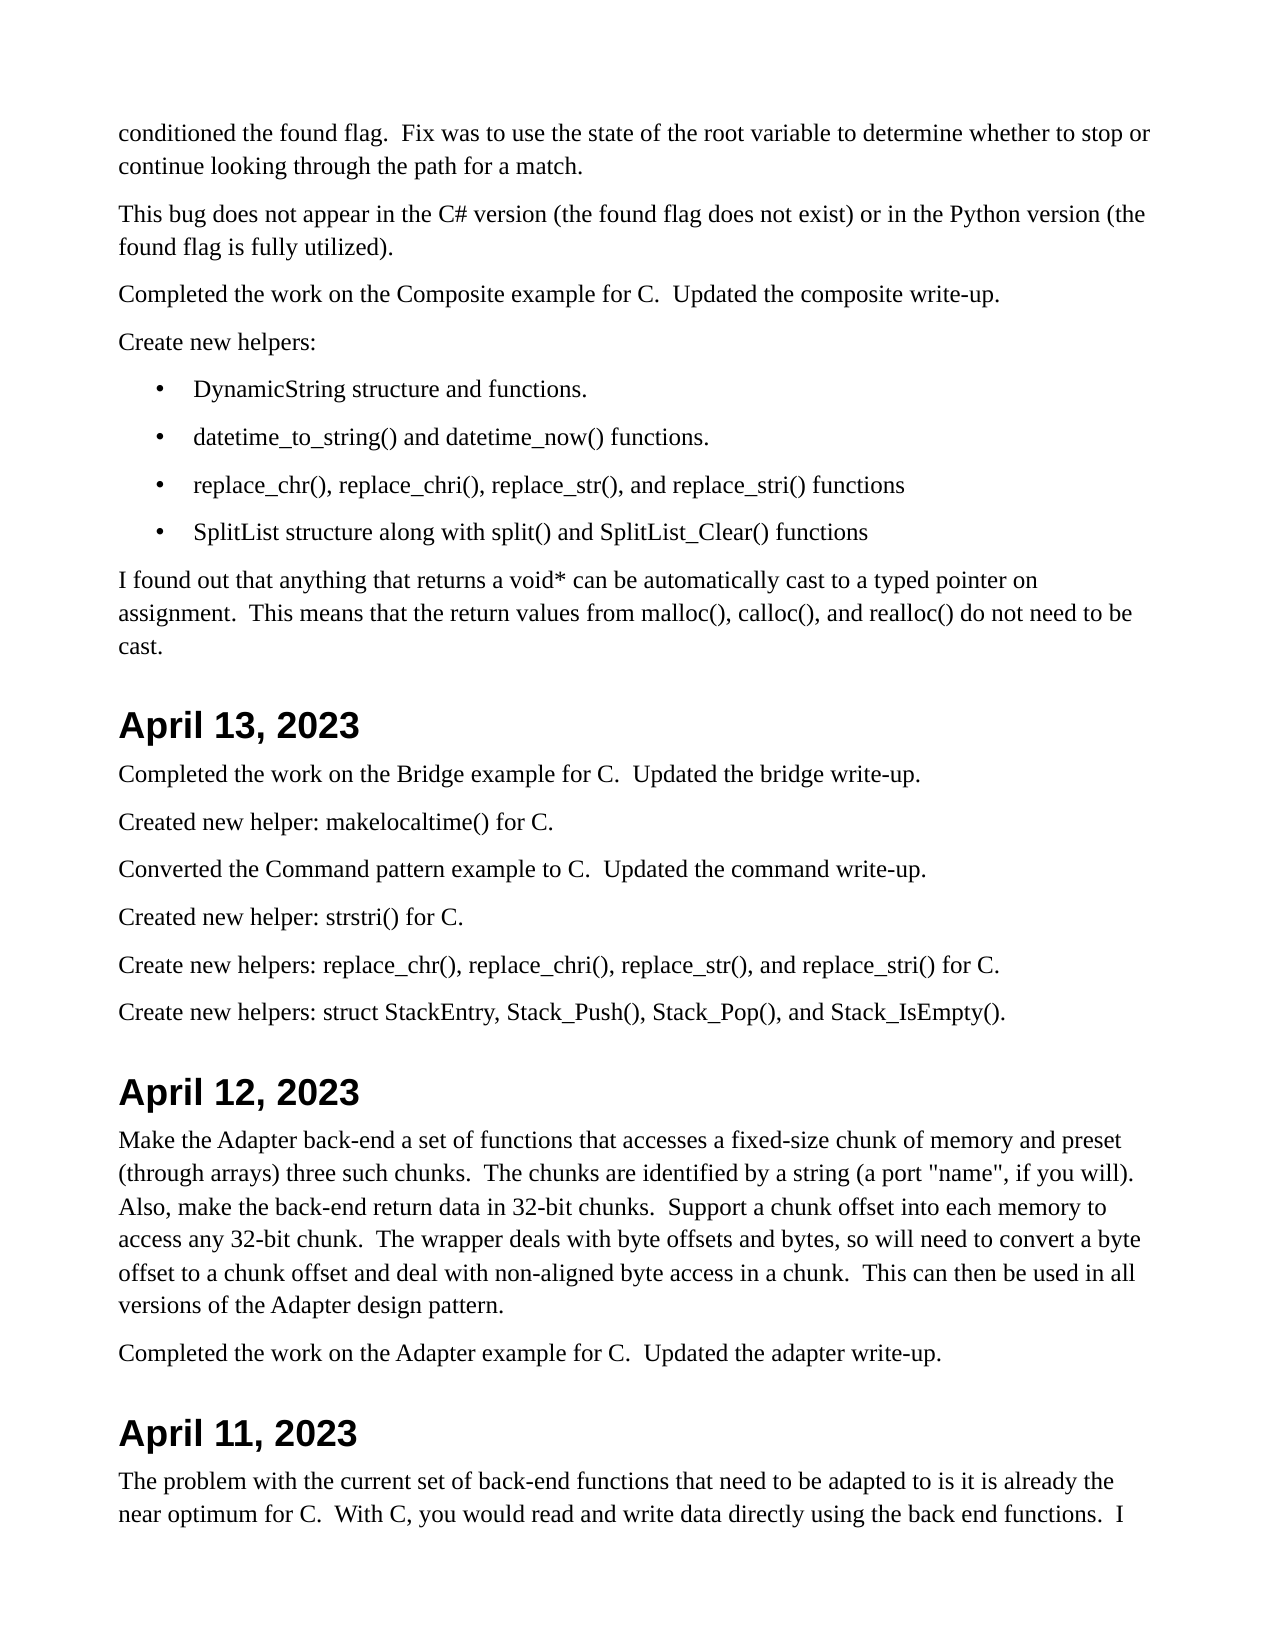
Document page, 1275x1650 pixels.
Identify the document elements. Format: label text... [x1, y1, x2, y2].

list DynamicString structure and functions. [156, 374, 1157, 403]
list datetime_to_string() and datetime_now() functions. [156, 422, 1157, 451]
text conditioned the found flag. Fix was to use the state of the root variable to determine whether to stop or continue looking through the path for a match. [118, 118, 1157, 180]
text I found out that anything that returns a void* can be automatically cast to a typed pointer on assignment. This means that the return values from malloc(), calloc(), and realloc() do not need to be cast. [118, 565, 1157, 660]
text This bug does not appear in the C# version (the found flag does not exist) or in the Python version (the found flag is fully utilized). [118, 199, 1157, 261]
text Create new helpers: [118, 327, 1157, 356]
text Created new helper: makelocaltime() for C. [118, 807, 1157, 836]
subtitle April 13, 2023 [118, 704, 1157, 747]
text Completed the work on the Bridge example for C. Updated the bridge write-up. [118, 759, 1157, 788]
text Create new helpers: struct StackEntry, Stack_Push(), Stack_Pop(), and Stack_IsEmpty(). [118, 997, 1157, 1026]
text Make the Adapter back-end a set of functions that accesses a fixed-size chunk of memory and preset (through arrays) three such chunks. The chunks are identified by a string (a port "name", if you will). Also, make the back-end return data in 32-bit chunks. Support a chunk offset into each memory to access any 32-bit chunk. The wrapper deals with byte offsets and bytes, so will need to convert a byte offset to a chunk offset and deal with non-aligned byte access in a chunk. This can then be used in all versions of the Adapter design pattern. [118, 1126, 1157, 1319]
text The problem with the current set of back-end functions that need to be adapted to is it is already the near optimum for C. With C, you would read and write data directly using the back end functions. I [118, 1466, 1157, 1528]
text Create new helpers: replace_chr(), replace_chri(), replace_str(), and replace_stri() for C. [118, 950, 1157, 978]
subtitle April 11, 2023 [118, 1411, 1157, 1454]
text Created new helper: strstri() for C. [118, 902, 1157, 931]
subtitle April 12, 2023 [118, 1070, 1157, 1113]
list SplitList structure along with split() and SplitList_Clear() functions [156, 517, 1157, 546]
text Completed the work on the Composite example for C. Updated the composite write-up. [118, 279, 1157, 308]
list replace_chr(), replace_chri(), replace_str(), and replace_stri() functions [156, 470, 1157, 498]
text Converted the Command pattern example to C. Updated the command write-up. [118, 854, 1157, 883]
text Completed the work on the Adapter example for C. Updated the adapter write-up. [118, 1338, 1157, 1367]
